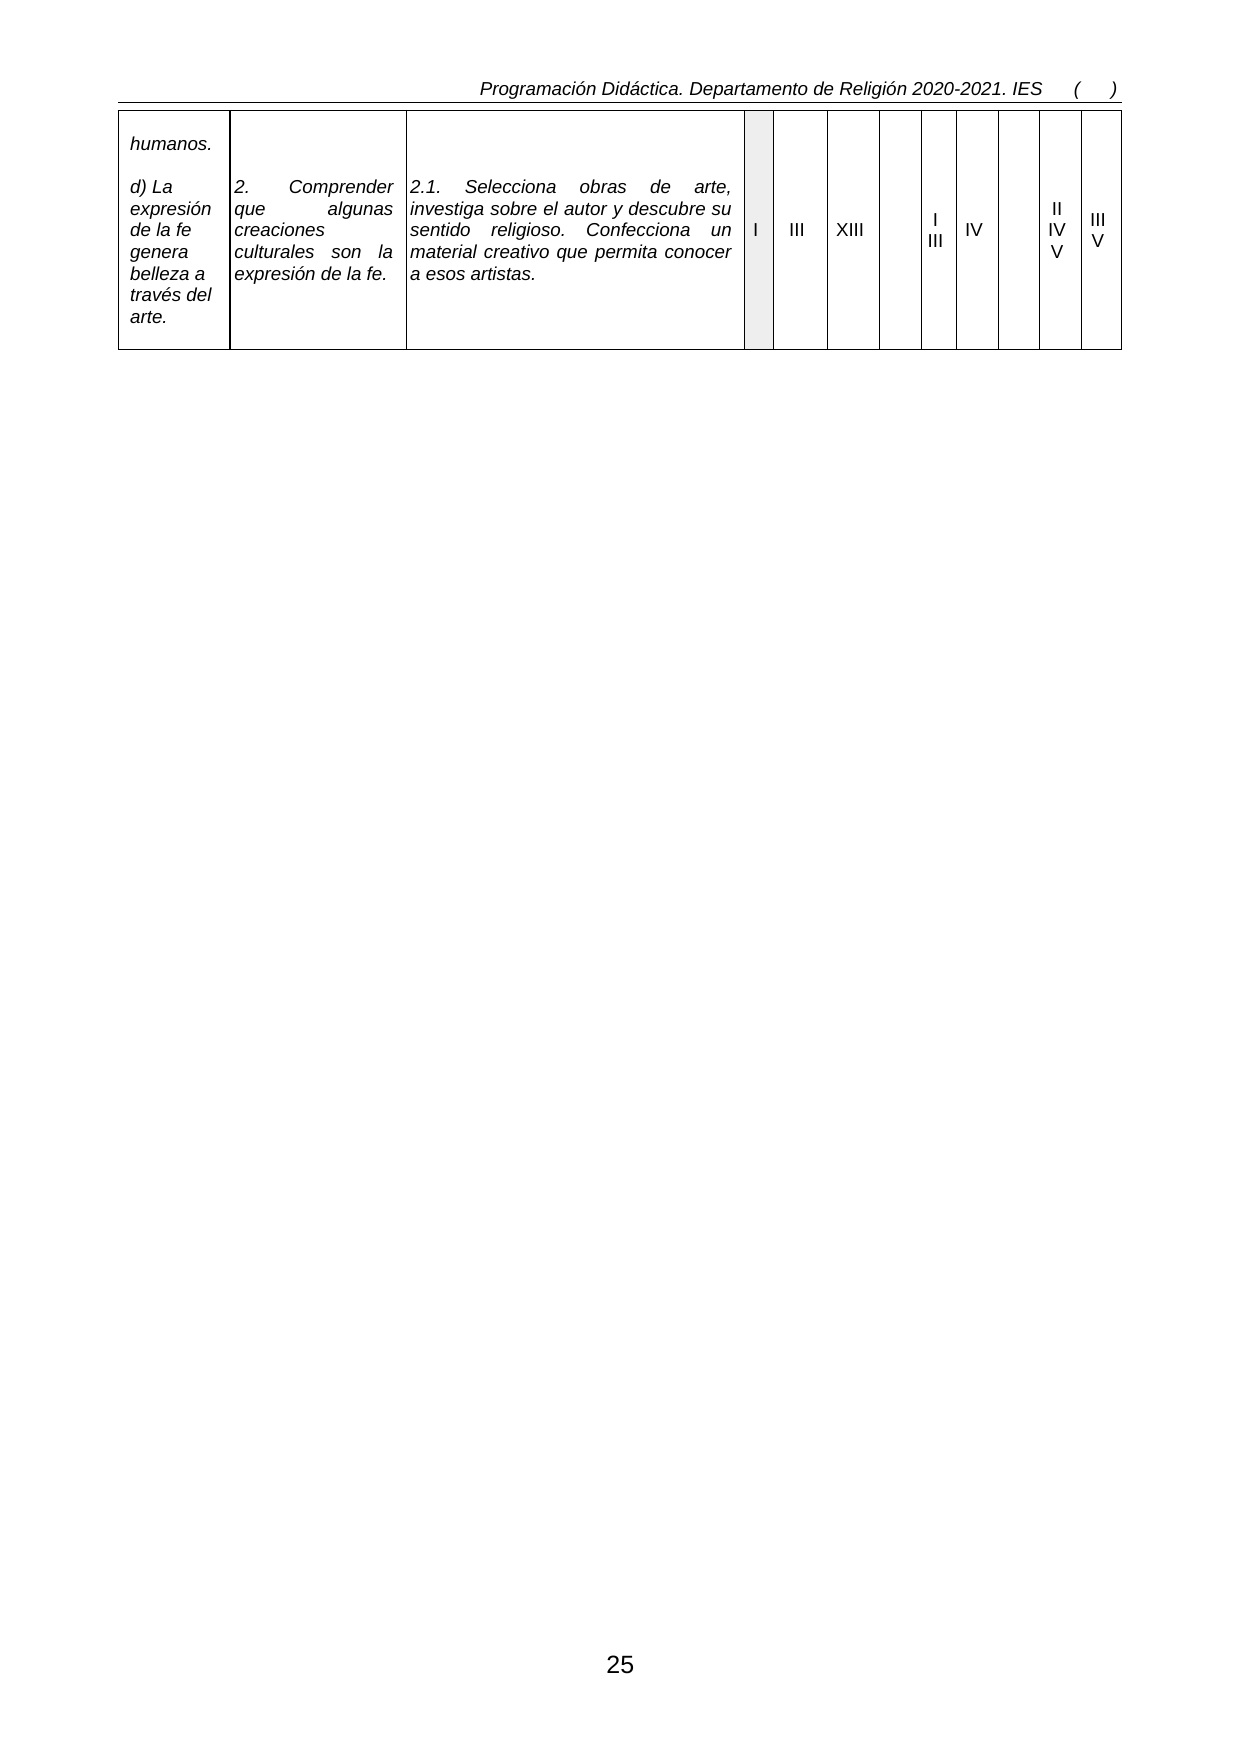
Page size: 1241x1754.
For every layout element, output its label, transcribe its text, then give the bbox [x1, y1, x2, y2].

table_cell I [745, 111, 773, 349]
table_cell IV [957, 111, 998, 349]
table_cell [880, 111, 921, 349]
table_cell 2.1. Selecciona obras de arte, investiga sobre el autor y descubre su sentido religioso. Confecciona un material creativo que permita conocer a esos artistas. [407, 111, 744, 349]
table_cell III [774, 111, 827, 349]
table_cell III V [1082, 111, 1121, 349]
table_cell 2. Comprender que algunas creaciones culturales son la expresión de la fe. [231, 111, 406, 349]
table_cell XIII [828, 111, 879, 349]
table_cell I III [922, 111, 956, 349]
table_cell humanos. d) La expresión de la fe genera belleza a través del arte. [119, 111, 229, 349]
table_cell [999, 111, 1039, 349]
table_cell II IV V [1040, 111, 1081, 349]
